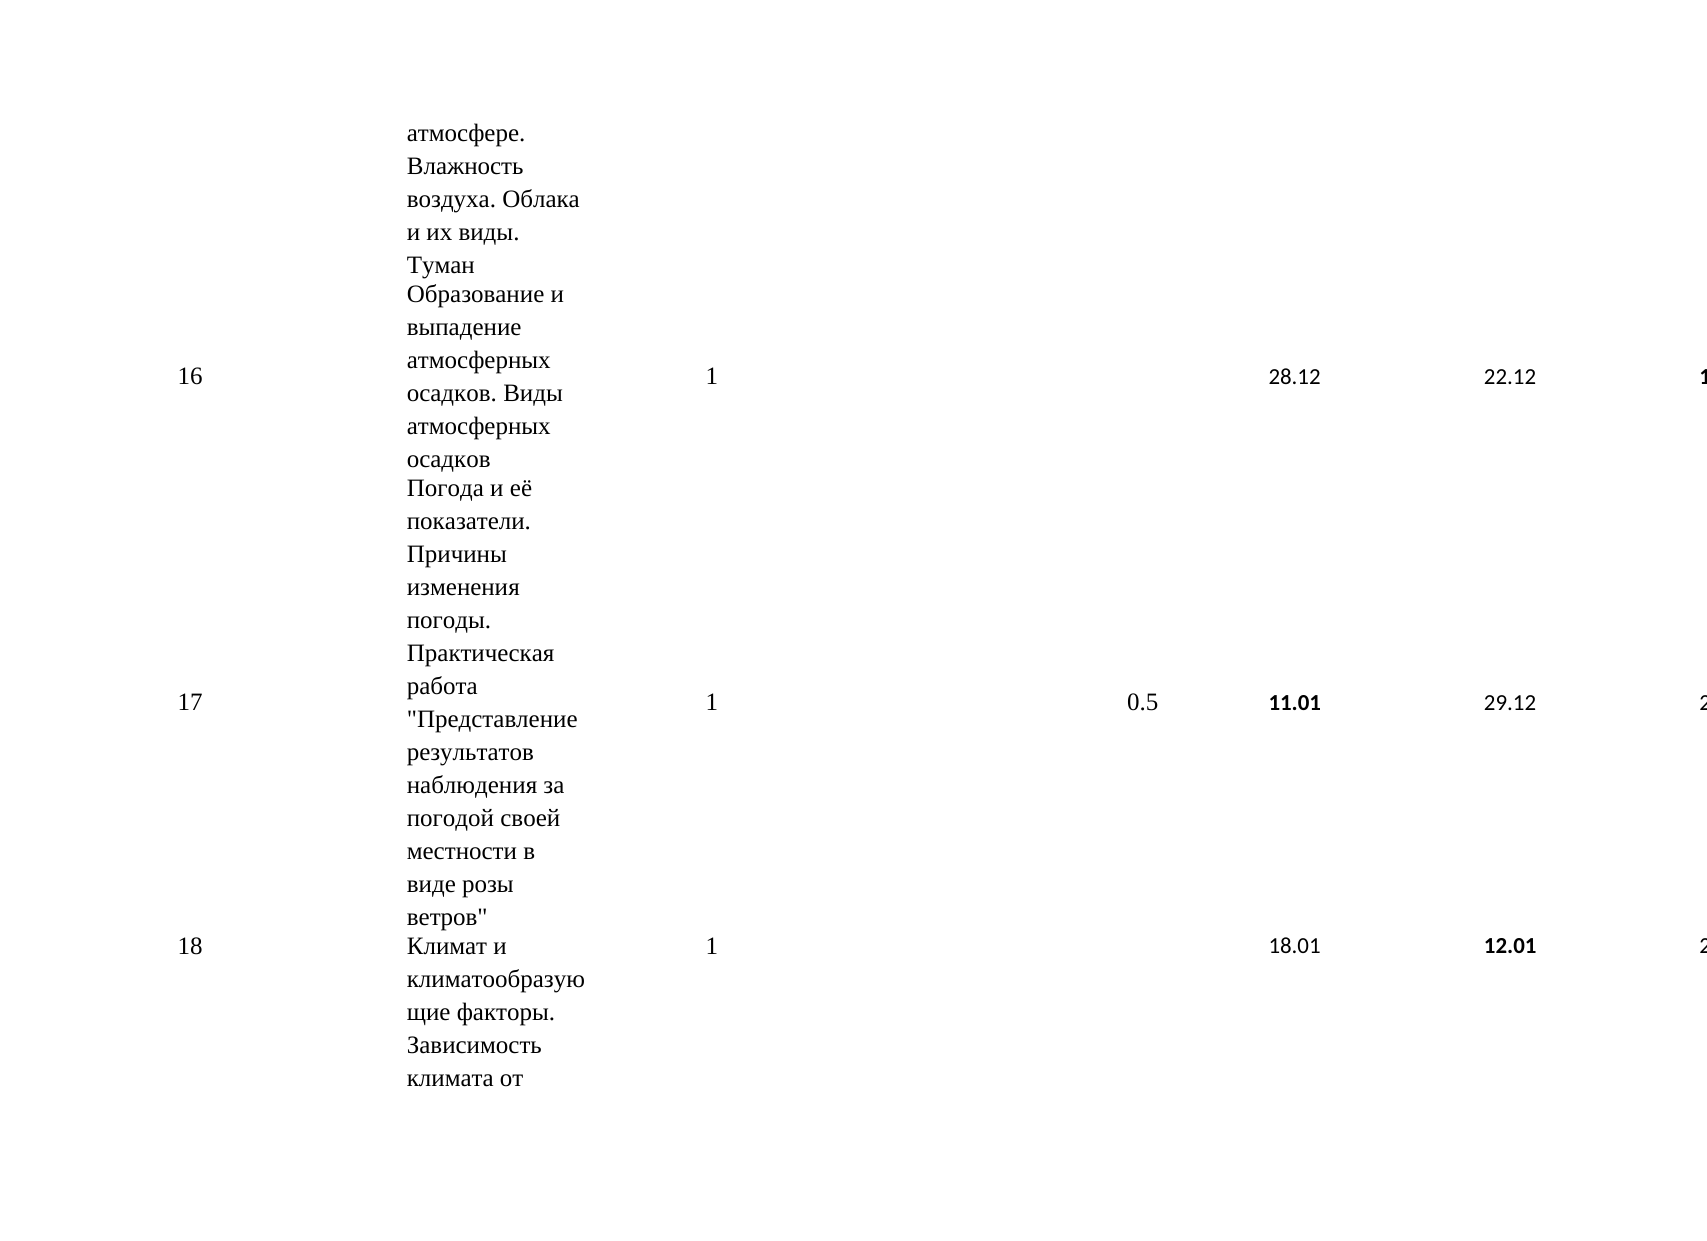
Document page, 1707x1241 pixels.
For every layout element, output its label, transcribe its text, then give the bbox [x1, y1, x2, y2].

table_cell атмосфере. Влажность воздуха. Облака и их виды. Туман [381, 118, 597, 279]
table_cell Погода и её показатели. Причины изменения погоды. Практическая работа "Представление результатов наблюдения за погодой своей местности в виде розы ветров" [381, 473, 597, 931]
table_cell 28.12 [1243, 279, 1458, 473]
table_cell 17 [166, 473, 381, 931]
table_cell 22.01 [1674, 473, 1707, 931]
table_cell 15.01 [1674, 279, 1707, 473]
table_cell 25.12 [1674, 118, 1707, 279]
table_cell 1 [597, 279, 812, 473]
table_cell 1 [597, 931, 812, 1092]
table_cell 22.12 [1459, 279, 1674, 473]
table_cell 12.01 [1459, 931, 1674, 1092]
table_cell [597, 118, 812, 279]
table_cell 18 [166, 931, 381, 1092]
table_cell [812, 279, 1028, 473]
table_cell [1028, 118, 1243, 279]
table_cell 0.5 [1028, 473, 1243, 931]
table_cell [812, 931, 1028, 1092]
table_cell [1028, 931, 1243, 1092]
table_cell 18.01 [1243, 931, 1458, 1092]
table_cell 29.12 [1459, 473, 1674, 931]
table_cell [1459, 118, 1674, 279]
table_cell 16 [166, 279, 381, 473]
table_cell [166, 118, 381, 279]
table_cell 29.01 [1674, 931, 1707, 1092]
table_cell Образование и выпадение атмосферных осадков. Виды атмосферных осадков [381, 279, 597, 473]
table_cell Климат и климатообразующие факторы. Зависимость климата от [381, 931, 597, 1092]
table_cell 11.01 [1243, 473, 1458, 931]
table_cell [1028, 279, 1243, 473]
table_cell [812, 473, 1028, 931]
table_cell 1 [597, 473, 812, 931]
table_cell [1243, 118, 1458, 279]
table_cell [812, 118, 1028, 279]
